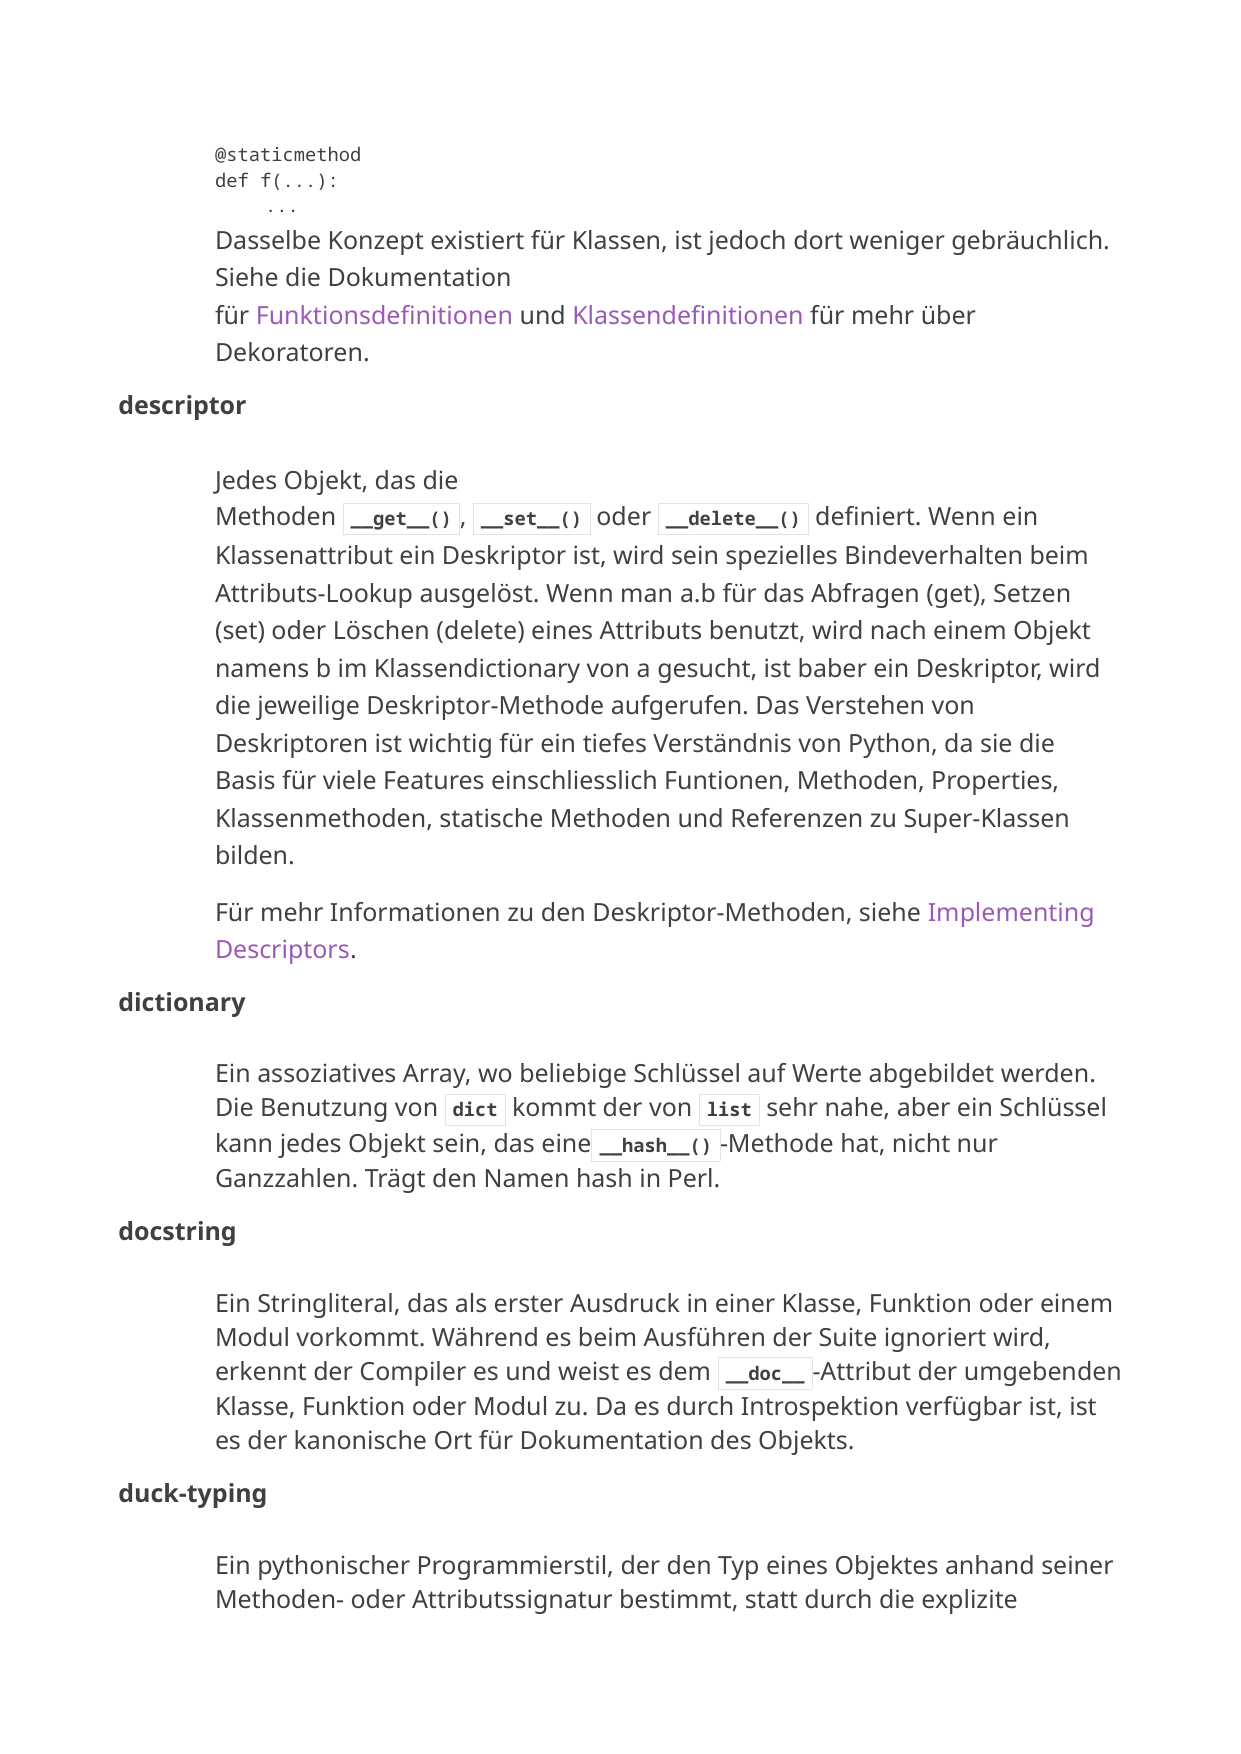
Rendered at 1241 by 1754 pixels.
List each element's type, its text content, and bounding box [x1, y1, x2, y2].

list Ein pythonischer Programmierstil, der den Typ eines Objektes anhand seiner Methoden- oder Attributssignatur bestimmt, statt durch die explizite [215, 1547, 1122, 1615]
subtitle duck-typing [118, 1476, 1122, 1510]
text ... [215, 193, 1122, 219]
list Ein assoziatives Array, wo beliebige Schlüssel auf Werte abgebildet werden. Die Benutzung von dict kommt der von list sehr nahe, aber ein Schlüssel kann jedes Objekt sein, das eine__hash__()-Methode hat, nicht nur Ganzzahlen. Trägt den Namen hash in Perl. [215, 1056, 1122, 1195]
text Dasselbe Konzept existiert für Klassen, ist jedoch dort weniger gebräuchlich. Siehe die Dokumentation für Funktionsdefinitionen und Klassendefinitionen für mehr über Dekoratoren. [215, 219, 1122, 369]
text Jedes Objekt, das die Methoden __get__(), __set__() oder __delete__() definiert. Wenn ein Klassenattribut ein Deskriptor ist, wird sein spezielles Bindeverhalten beim Attributs-Lookup ausgelöst. Wenn man a.b für das Abfragen (get), Setzen (set) oder Löschen (delete) eines Attributs benutzt, wird nach einem Objekt namens b im Klassendictionary von a gesucht, ist baber ein Deskriptor, wird die jeweilige Deskriptor-Methode aufgerufen. Das Verstehen von Deskriptoren ist wichtig für ein tiefes Verständnis von Python, da sie die Basis für viele Features einschliesslich Funtionen, Methoden, Properties, Klassenmethoden, statische Methoden und Referenzen zu Super-Klassen bilden. [215, 459, 1122, 872]
subtitle docstring [118, 1214, 1122, 1248]
text @staticmethod [215, 142, 1122, 167]
text def f(...): [215, 167, 1122, 193]
subtitle descriptor [118, 388, 1122, 422]
list Ein Stringliteral, das als erster Ausdruck in einer Klasse, Funktion oder einem Modul vorkommt. Während es beim Ausführen der Suite ignoriert wird, erkennt der Compiler es und weist es dem __doc__-Attribut der umgebenden Klasse, Funktion oder Modul zu. Da es durch Introspektion verfügbar ist, ist es der kanonische Ort für Dokumentation des Objekts. [215, 1285, 1122, 1457]
subtitle dictionary [118, 984, 1122, 1018]
text Für mehr Informationen zu den Deskriptor-Methoden, siehe Implementing Descriptors. [215, 891, 1122, 966]
